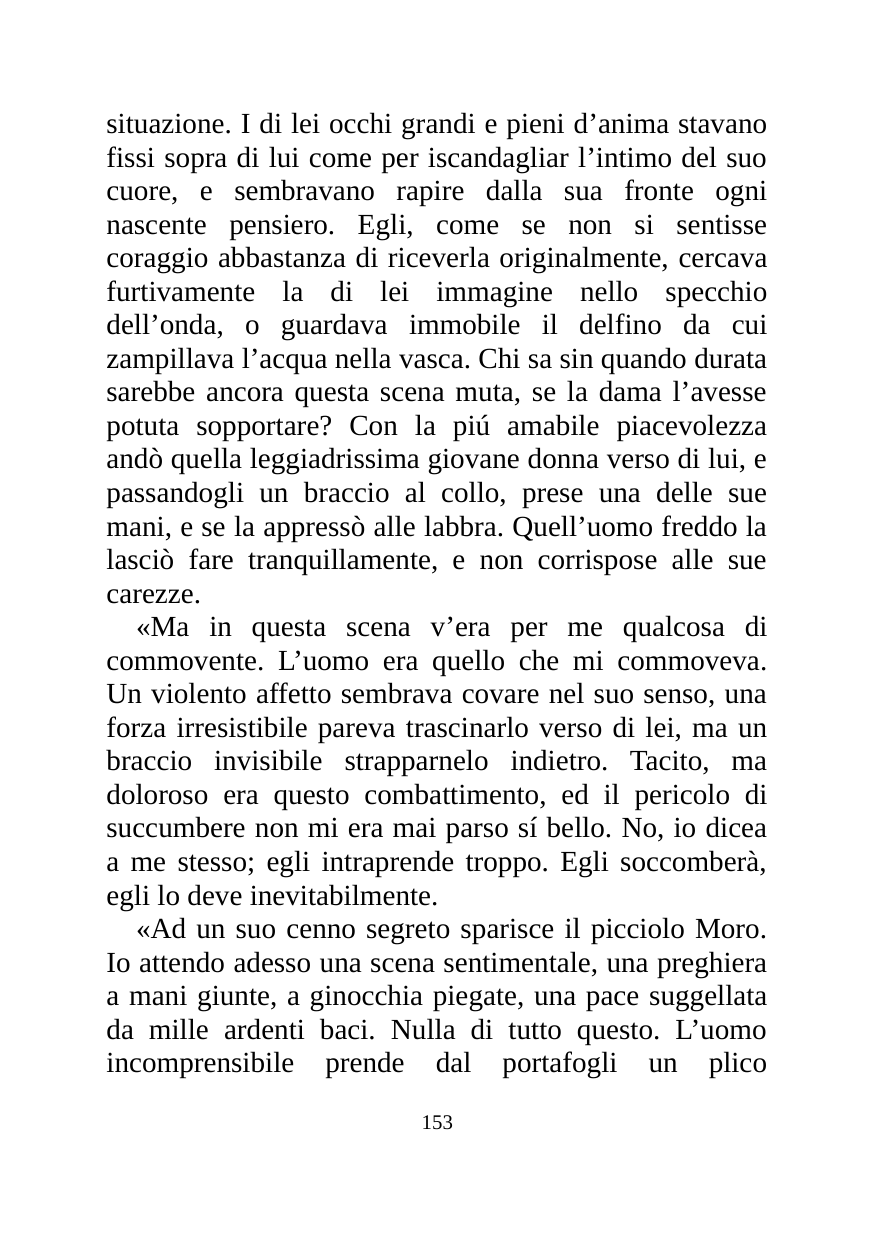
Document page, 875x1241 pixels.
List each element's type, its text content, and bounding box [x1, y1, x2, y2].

text situazione. I di lei occhi grandi e pieni d’anima stavano fissi sopra di lui come per iscandagliar l’intimo del suo cuore, e sembravano rapire dalla sua fronte ogni nascente pensiero. Egli, come se non si sentisse coraggio abbastanza di riceverla originalmente, cercava furtivamente la di lei immagine nello specchio dell’onda, o guardava immobile il delfino da cui zampillava l’acqua nella vasca. Chi sa sin quando durata sarebbe ancora questa scena muta, se la dama l’avesse potuta sopportare? Con la piú amabile piacevolezza andò quella leggiadrissima giovane donna verso di lui, e passandogli un braccio al collo, prese una delle sue mani, e se la appressò alle labbra. Quell’uomo freddo la lasciò fare tranquillamente, e non corrispose alle sue carezze. [106, 106, 768, 609]
text «Ma in questa scena v’era per me qualcosa di commovente. L’uomo era quello che mi commoveva. Un violento affetto sembrava covare nel suo senso, una forza irresistibile pareva trascinarlo verso di lei, ma un braccio invisibile strapparnelo indietro. Tacito, ma doloroso era questo combattimento, ed il pericolo di succumbere non mi era mai parso sí bello. No, io dicea a me stesso; egli intraprende troppo. Egli soccomberà, egli lo deve inevitabilmente. [106, 609, 768, 911]
text «Ad un suo cenno segreto sparisce il picciolo Moro. Io attendo adesso una scena sentimentale, una preghiera a mani giunte, a ginocchia piegate, una pace suggellata da mille ardenti baci. Nulla di tutto questo. L’uomo incomprensibile prende dal portafogli un plico [106, 911, 768, 1079]
